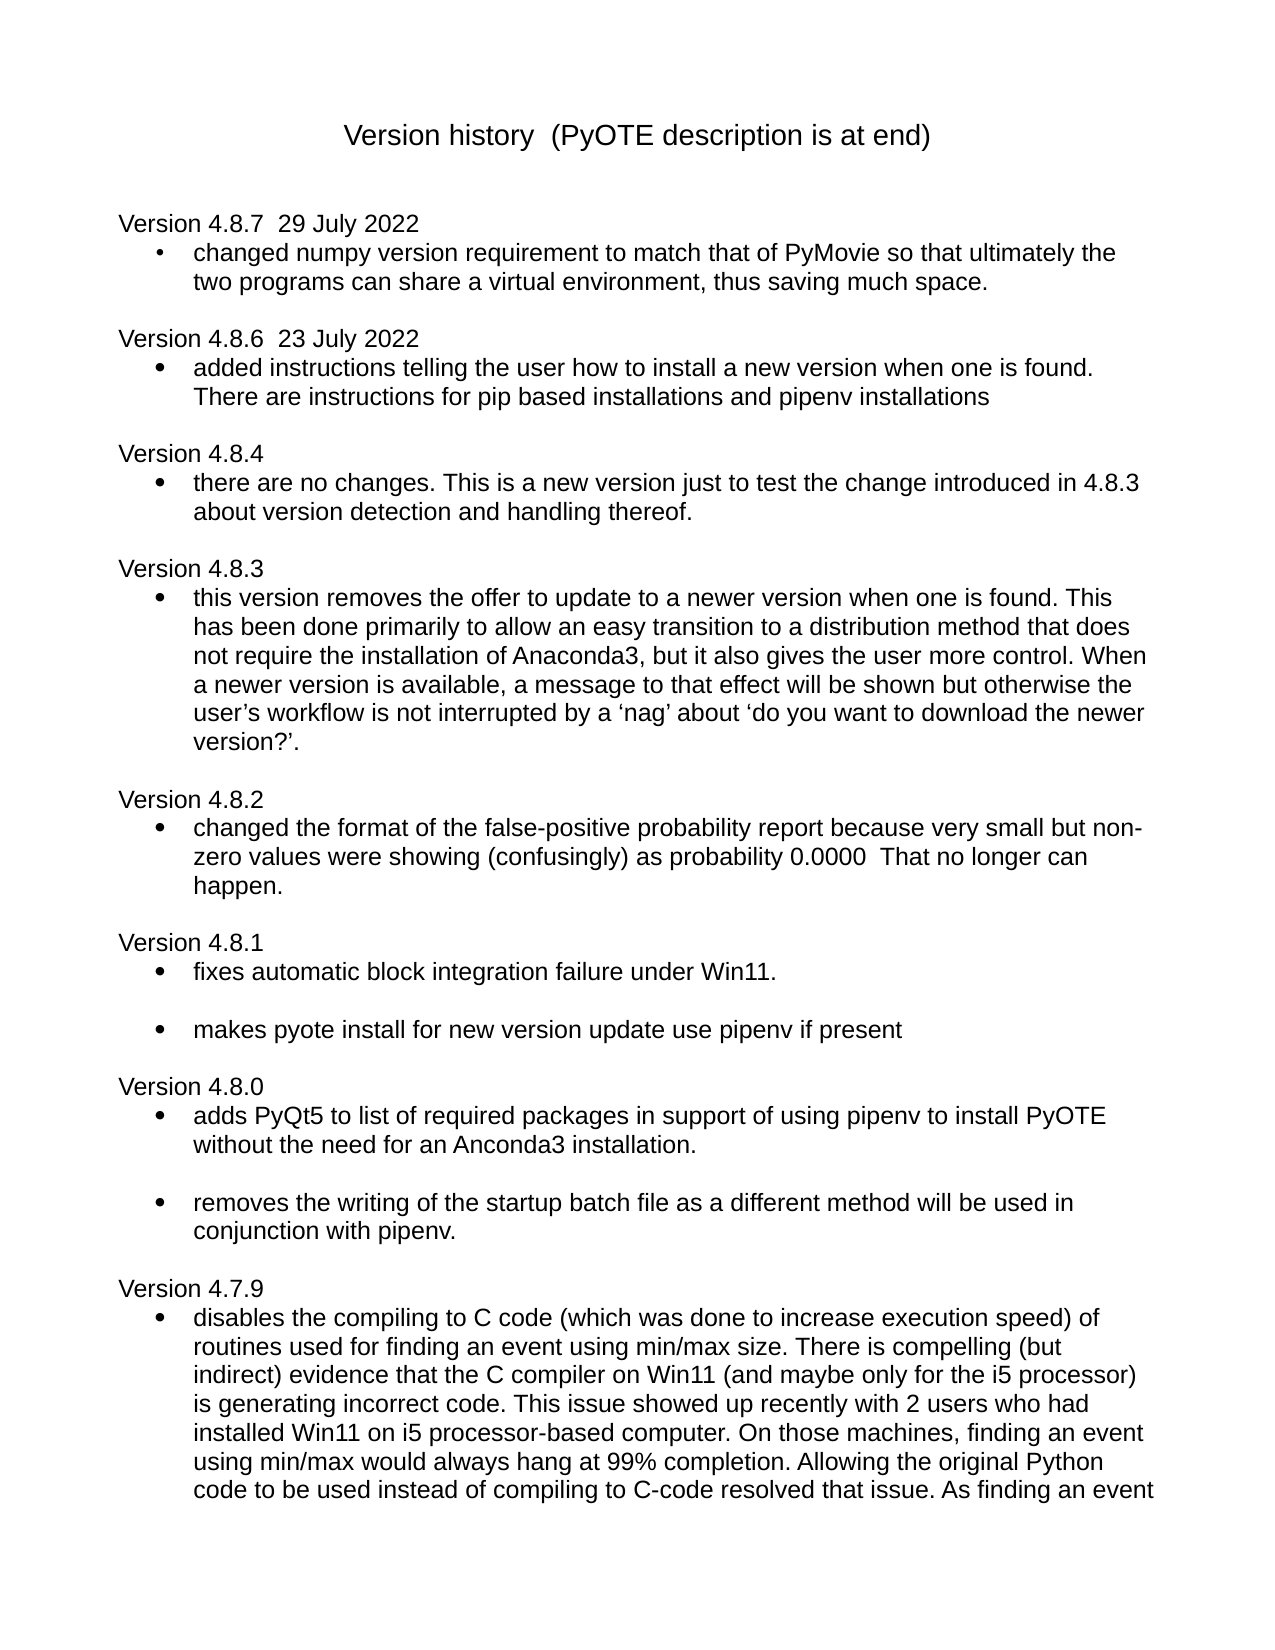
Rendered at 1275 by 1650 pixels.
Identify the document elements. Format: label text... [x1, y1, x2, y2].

text Version 4.8.1 [118, 928, 1157, 957]
text Version 4.8.3 [118, 554, 1157, 583]
list added instructions telling the user how to install a new version when one is found. There are instructions for pip based installations and pipenv installations [156, 353, 1157, 439]
text Version history (PyOTE description is at end) [118, 118, 1157, 152]
text Version 4.8.0 [118, 1072, 1157, 1101]
list makes pyote install for new version update use pipenv if present [156, 1015, 1157, 1072]
text Version 4.8.4 [118, 439, 1157, 468]
list fixes automatic block integration failure under Win11. [156, 957, 1157, 1015]
list changed the format of the false-positive probability report because very small but non-zero values were showing (confusingly) as probability 0.0000 That no longer can happen. [156, 813, 1157, 928]
list disables the compiling to C code (which was done to increase execution speed) of routines used for finding an event using min/max size. There is compelling (but indirect) evidence that the C compiler on Win11 (and maybe only for the i5 processor) is generating incorrect code. This issue showed up recently with 2 users who had installed Win11 on i5 processor-based computer. On those machines, finding an event using min/max would always hang at 99% completion. Allowing the original Python code to be used instead of compiling to C-code resolved that issue. As finding an event [156, 1303, 1157, 1504]
list there are no changes. This is a new version just to test the change introduced in 4.8.3 about version detection and handling thereof. [156, 468, 1157, 554]
text Version 4.8.6 23 July 2022 [118, 324, 1157, 353]
list removes the writing of the startup batch file as a different method will be used in conjunction with pipenv. [156, 1187, 1157, 1274]
list this version removes the offer to update to a newer version when one is found. This has been done primarily to allow an easy transition to a distribution method that does not require the installation of Anaconda3, but it also gives the user more control. When a newer version is available, a message to that effect will be shown but otherwise the user’s workflow is not interrupted by a ‘nag’ about ‘do you want to download the newer version?’. [156, 583, 1157, 784]
text Version 4.8.2 [118, 784, 1157, 813]
text Version 4.7.9 [118, 1274, 1157, 1303]
text Version 4.8.7 29 July 2022 [118, 209, 1157, 238]
list changed numpy version requirement to match that of PyMovie so that ultimately the two programs can share a virtual environment, thus saving much space. [156, 238, 1157, 324]
list adds PyQt5 to list of required packages in support of using pipenv to install PyOTE without the need for an Anconda3 installation. [156, 1101, 1157, 1187]
